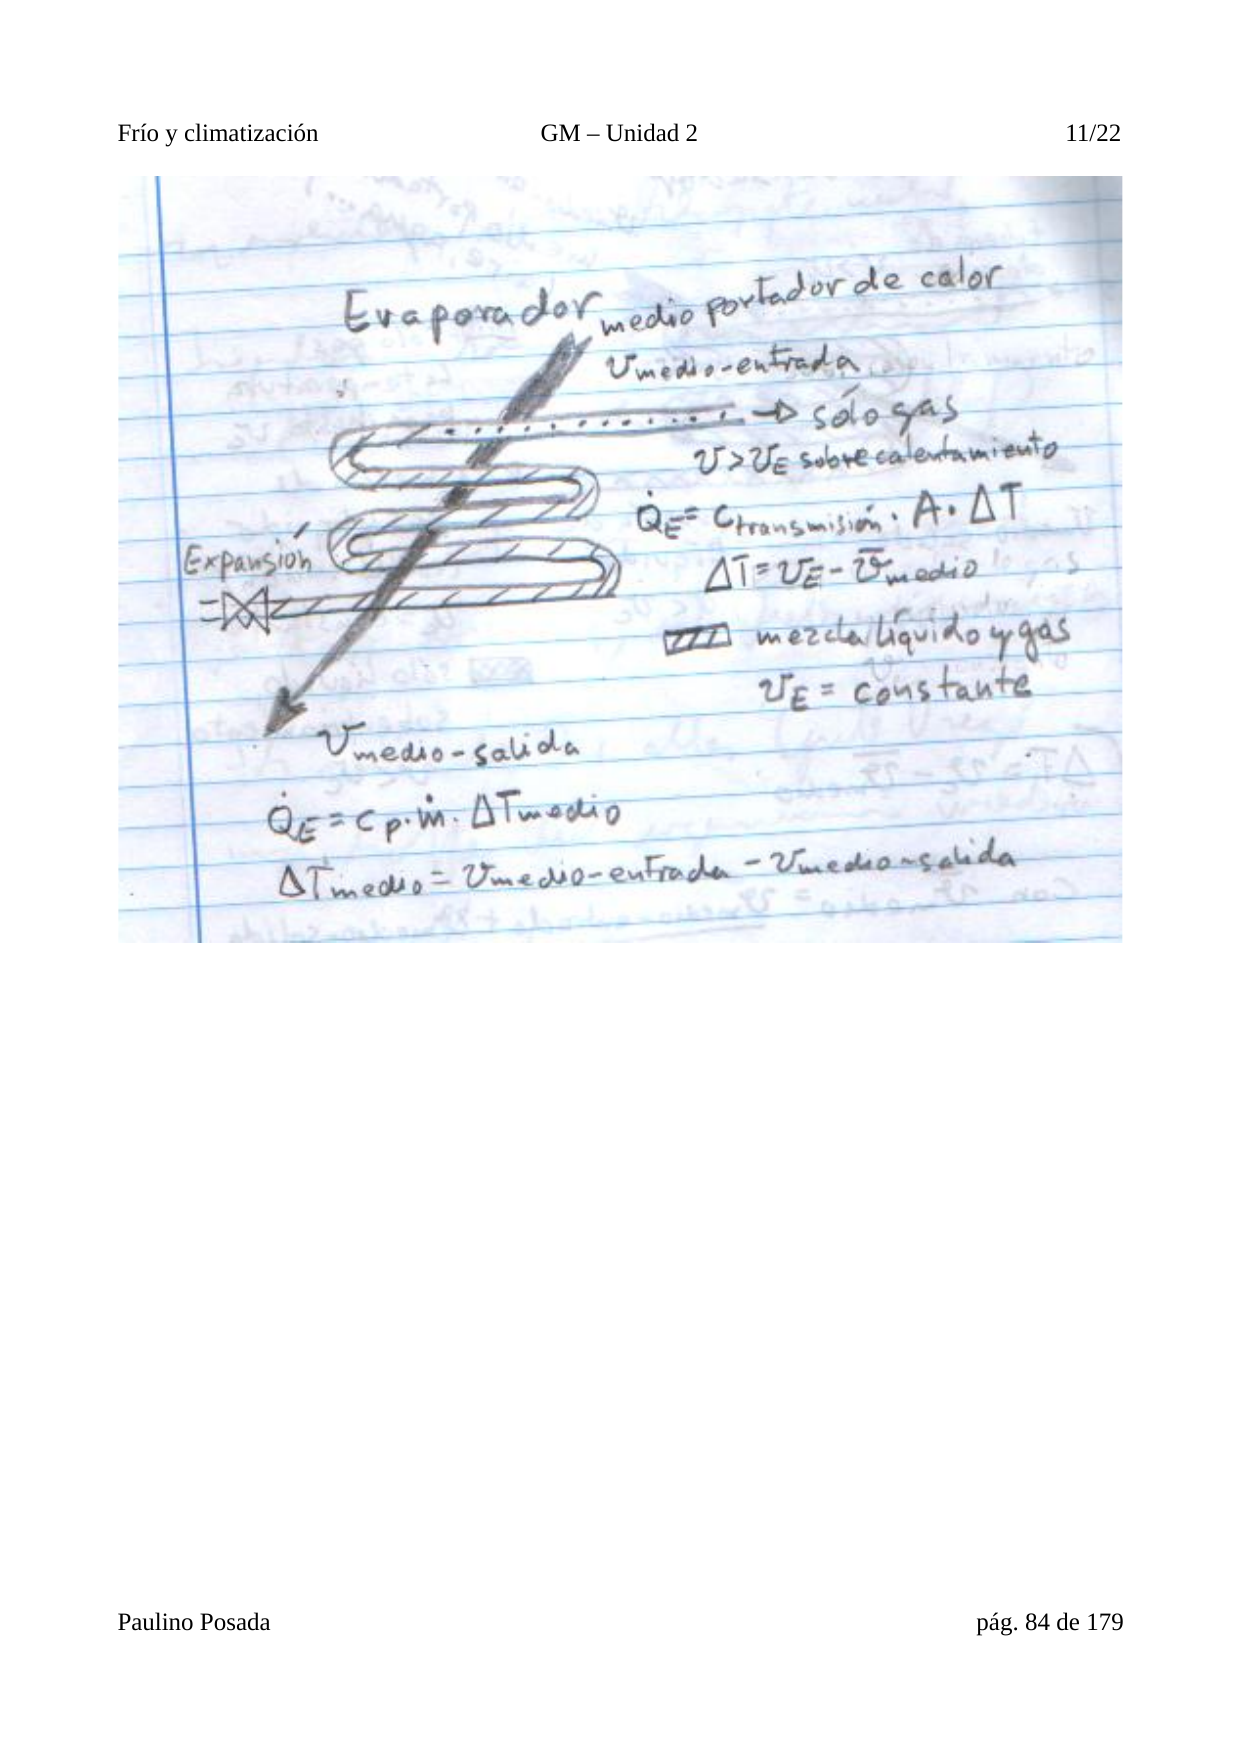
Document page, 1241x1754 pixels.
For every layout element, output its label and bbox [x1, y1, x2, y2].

picture [118, 176, 1123, 943]
